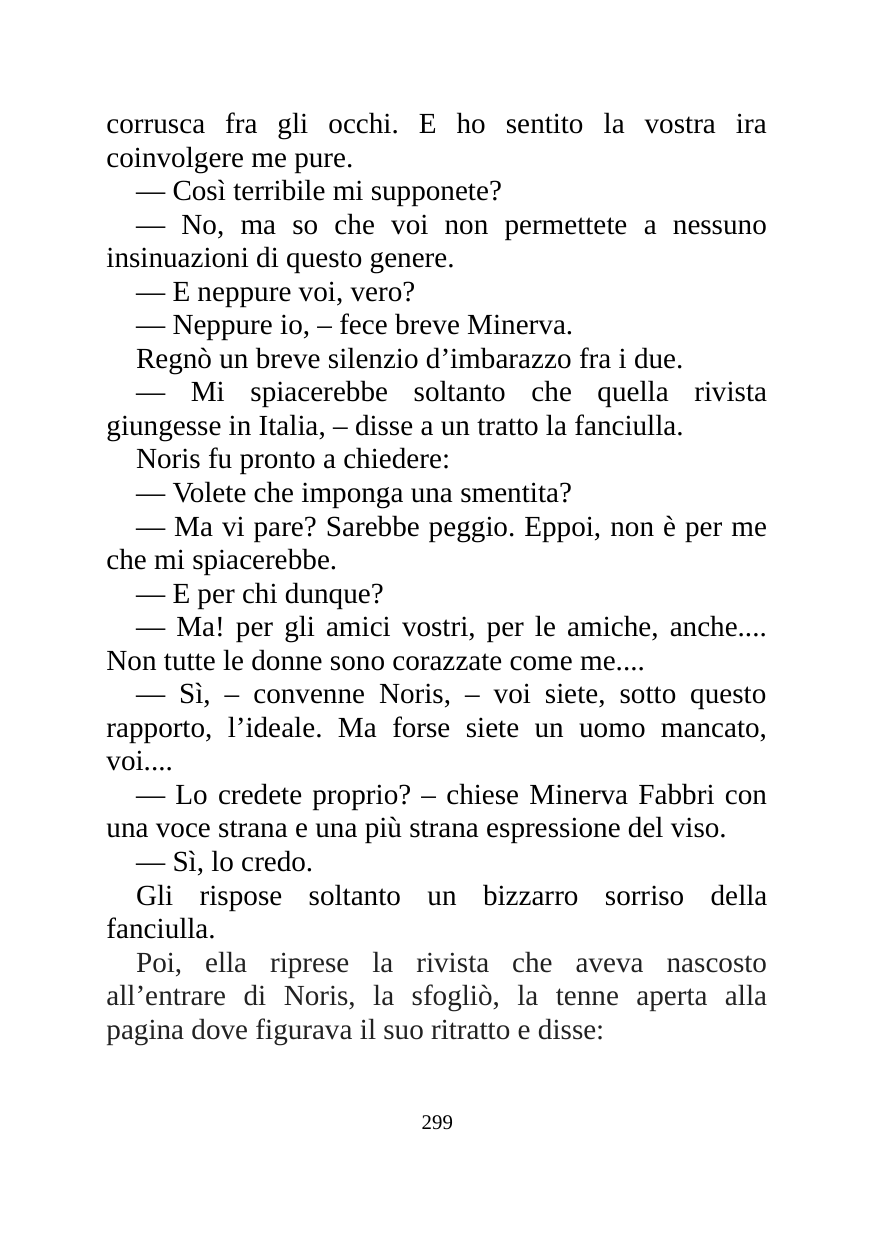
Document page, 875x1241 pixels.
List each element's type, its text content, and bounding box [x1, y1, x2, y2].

text — Così terribile mi supponete? [106, 173, 768, 207]
text — E neppure voi, vero? [106, 274, 768, 307]
text Noris fu pronto a chiedere: [106, 442, 768, 475]
text corrusca fra gli occhi. E ho sentito la vostra ira coinvolgere me pure. [106, 106, 768, 173]
text — Volete che imponga una smentita? [106, 475, 768, 509]
text — Mi spiacerebbe soltanto che quella rivista giungesse in Italia, – disse a un tratto la fanciulla. [106, 374, 768, 442]
text Regnò un breve silenzio d’imbarazzo fra i due. [106, 341, 768, 374]
text — Sì, – convenne Noris, – voi siete, sotto questo rapporto, l’ideale. Ma forse siete un uomo mancato, voi.... [106, 676, 768, 777]
text Poi, ella riprese la rivista che aveva nascosto all’entrare di Noris, la sfogliò, la tenne aperta alla pagina dove figurava il suo ritratto e disse: [106, 945, 768, 1045]
text — Neppure io, – fece breve Minerva. [106, 307, 768, 341]
text — Sì, lo credo. [106, 844, 768, 878]
text — E per chi dunque? [106, 576, 768, 609]
text — Ma! per gli amici vostri, per le amiche, anche.... Non tutte le donne sono corazzate come me.... [106, 609, 768, 676]
text — Lo credete proprio? – chiese Minerva Fabbri con una voce strana e una più strana espressione del viso. [106, 777, 768, 844]
text Gli rispose soltanto un bizzarro sorriso della fanciulla. [106, 878, 768, 945]
text — No, ma so che voi non permettete a nessuno insinuazioni di questo genere. [106, 207, 768, 274]
text — Ma vi pare? Sarebbe peggio. Eppoi, non è per me che mi spiacerebbe. [106, 509, 768, 576]
